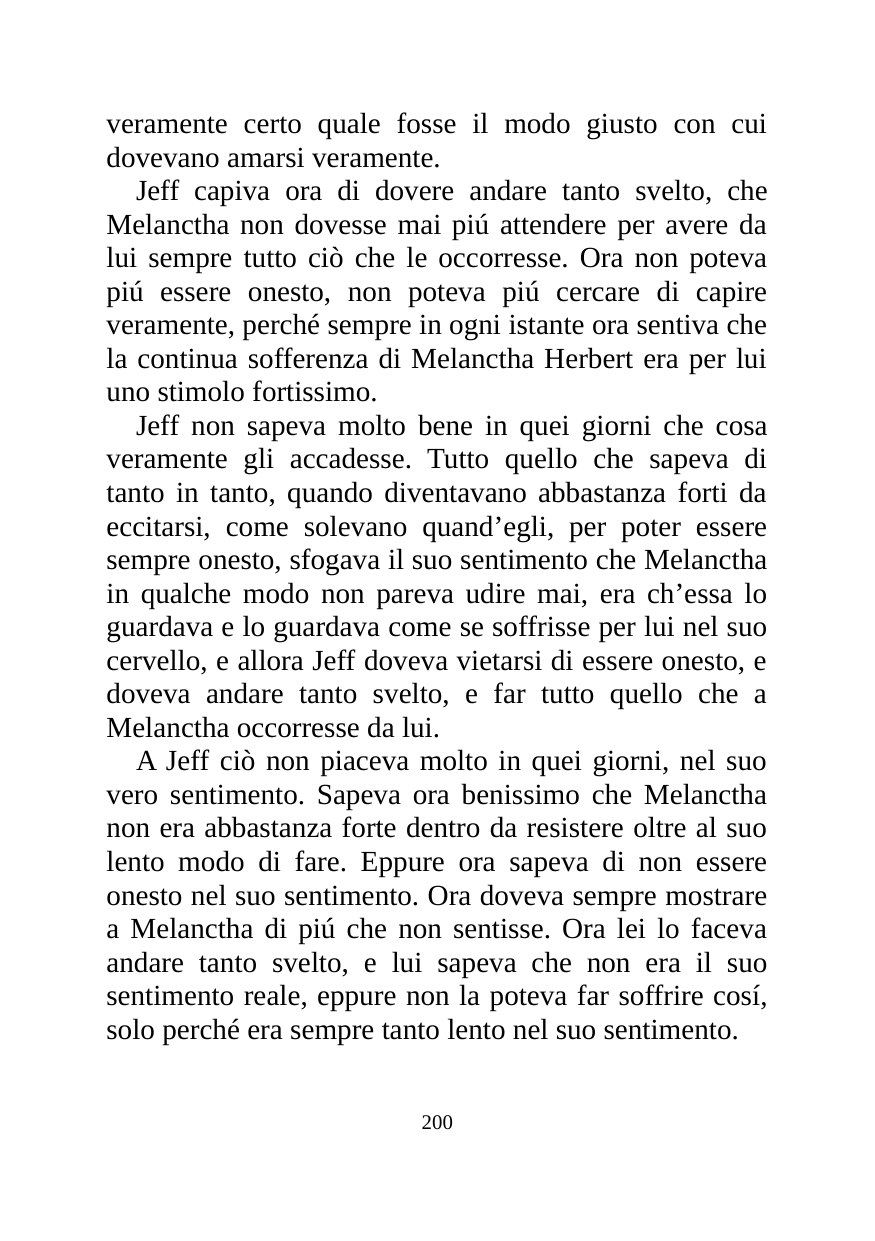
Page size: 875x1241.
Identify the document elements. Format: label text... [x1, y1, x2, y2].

text Jeff capiva ora di dovere andare tanto svelto, che Melanctha non dovesse mai piú attendere per avere da lui sempre tutto ciò che le occorresse. Ora non poteva piú essere onesto, non poteva piú cercare di capire veramente, perché sempre in ogni istante ora sentiva che la continua sofferenza di Melanctha Herbert era per lui uno stimolo fortissimo. [106, 173, 768, 408]
text veramente certo quale fosse il modo giusto con cui dovevano amarsi veramente. [106, 106, 768, 173]
text Jeff non sapeva molto bene in quei giorni che cosa veramente gli accadesse. Tutto quello che sapeva di tanto in tanto, quando diventavano abbastanza forti da eccitarsi, come solevano quand’egli, per poter essere sempre onesto, sfogava il suo sentimento che Melanctha in qualche modo non pareva udire mai, era ch’essa lo guardava e lo guardava come se soffrisse per lui nel suo cervello, e allora Jeff doveva vietarsi di essere onesto, e doveva andare tanto svelto, e far tutto quello che a Melanctha occorresse da lui. [106, 408, 768, 743]
text A Jeff ciò non piaceva molto in quei giorni, nel suo vero sentimento. Sapeva ora benissimo che Melanctha non era abbastanza forte dentro da resistere oltre al suo lento modo di fare. Eppure ora sapeva di non essere onesto nel suo sentimento. Ora doveva sempre mostrare a Melanctha di piú che non sentisse. Ora lei lo faceva andare tanto svelto, e lui sapeva che non era il suo sentimento reale, eppure non la poteva far soffrire cosí, solo perché era sempre tanto lento nel suo sentimento. [106, 743, 768, 1045]
